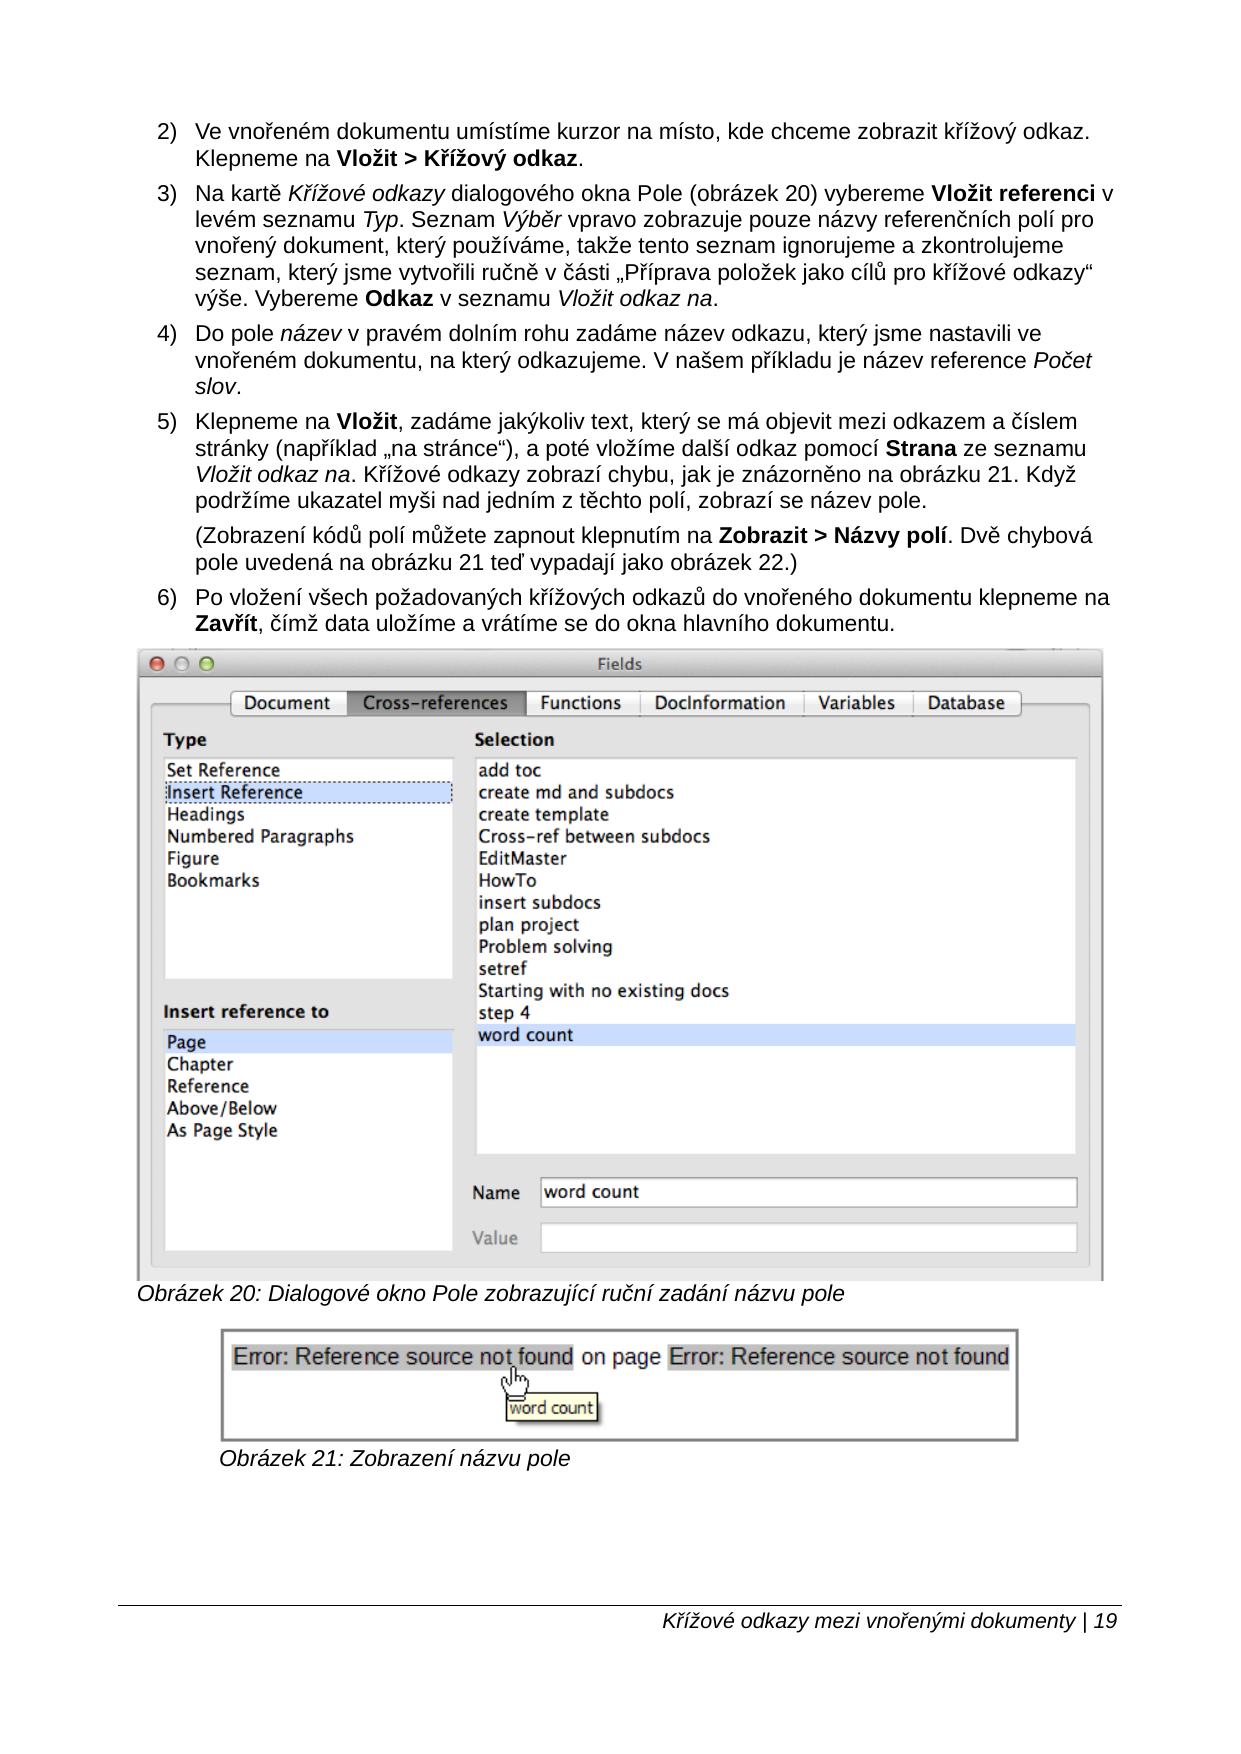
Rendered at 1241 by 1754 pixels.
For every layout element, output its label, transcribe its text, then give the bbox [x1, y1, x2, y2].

picture [136, 648, 1104, 1281]
text Obrázek 20: Dialogové okno Pole zobrazující ruční zadání názvu pole [137, 1281, 1103, 1306]
list (Zobrazení kódů polí můžete zapnout klepnutím na Zobrazit > Názvy polí. Dvě chybová pole uvedená na obrázku 21 teď vypadají jako obrázek 22.) [177, 522, 1122, 575]
list Po vložení všech požadovaných křížových odkazů do vnořeného dokumentu klepneme na Zavřít, čímž data uložíme a vrátíme se do okna hlavního dokumentu. [177, 584, 1122, 637]
list Do pole název v pravém dolním rohu zadáme název odkazu, který jsme nastavili ve vnořeném dokumentu, na který odkazujeme. V našem příkladu je název reference Počet slov. [177, 320, 1122, 399]
text Obrázek 21: Zobrazení názvu pole [219, 1445, 1021, 1471]
list Na kartě Křížové odkazy dialogového okna Pole (obrázek 20) vybereme Vložit referenci v levém seznamu Typ. Seznam Výběr vpravo zobrazuje pouze názvy referenčních polí pro vnořený dokument, který používáme, takže tento seznam ignorujeme a zkontrolujeme seznam, který jsme vytvořili ručně v části „Příprava položek jako cílů pro křížové odkazy“ výše. Vybereme Odkaz v seznamu Vložit odkaz na. [177, 180, 1122, 311]
picture [218, 1326, 1022, 1445]
list Ve vnořeném dokumentu umístíme kurzor na místo, kde chceme zobrazit křížový odkaz. Klepneme na Vložit > Křížový odkaz. [177, 118, 1122, 171]
list Klepneme na Vložit, zadáme jakýkoliv text, který se má objevit mezi odkazem a číslem stránky (například „na stránce“), a poté vložíme další odkaz pomocí Strana ze seznamu Vložit odkaz na. Křížové odkazy zobrazí chybu, jak je znázorněno na obrázku 21. Když podržíme ukazatel myši nad jedním z těchto polí, zobrazí se název pole. [177, 408, 1122, 514]
